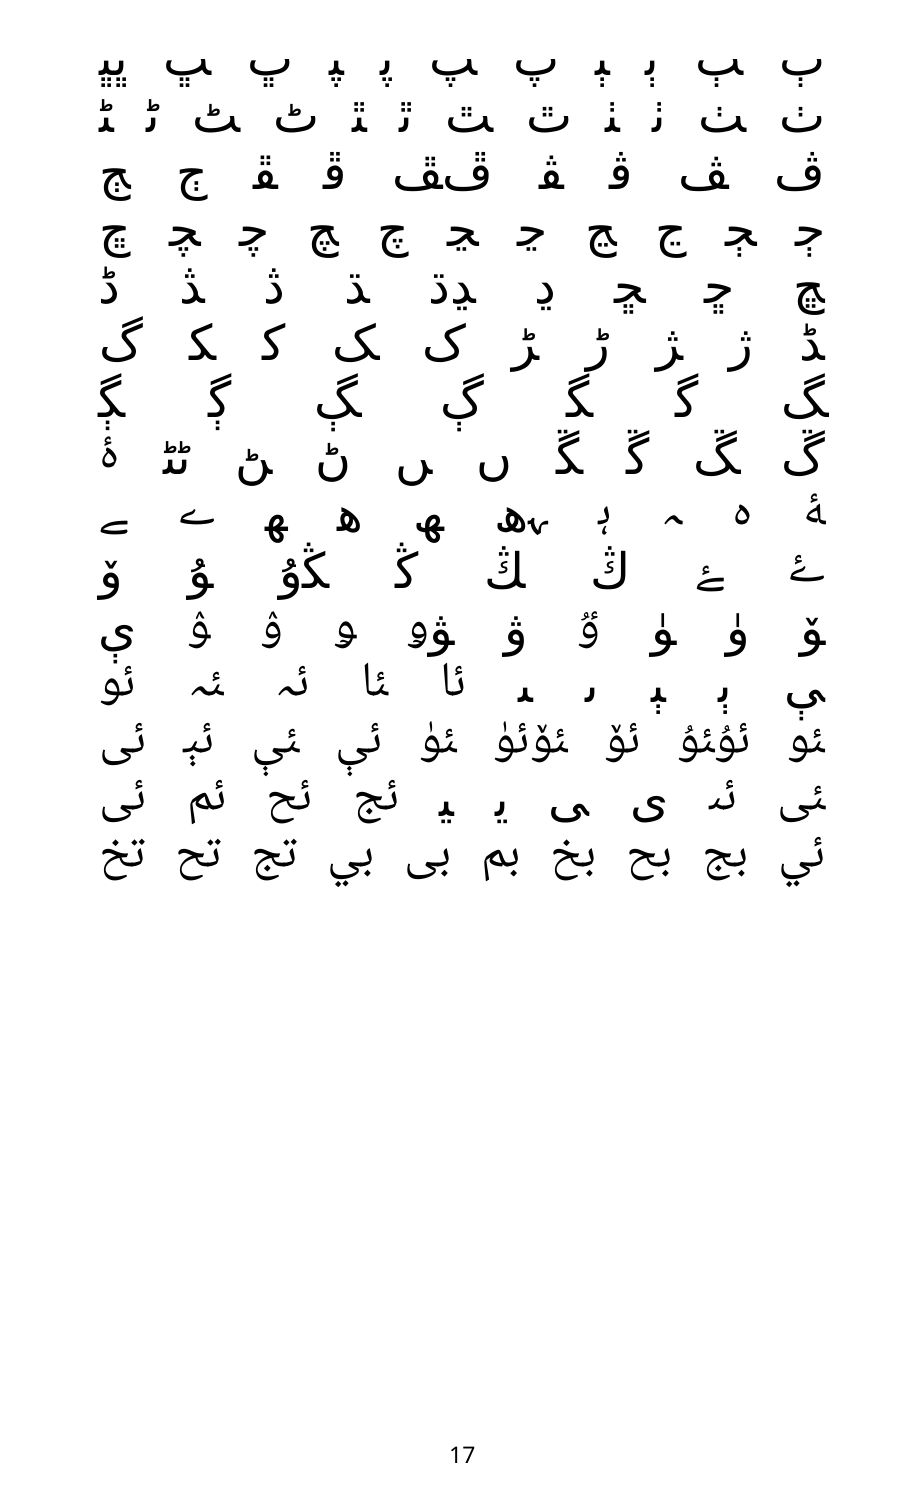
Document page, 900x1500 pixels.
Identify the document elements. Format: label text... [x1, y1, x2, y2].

text ﭞ ﭟ ﭠ ﭡ ﭢ ﭣ ﭤ ﭥ ﭦ ﭧ ﭨ ﭩ [99, 87, 825, 144]
text ﮉ ﮊ ﮋ ﮌ ﮍ ﮎ ﮏ ﮐ ﮑ ﮒ [99, 315, 825, 372]
text ﯥ ﯦ ﯧ ﯨ ﯩ ﯪ ﯫ ﯬ ﯭ ﯮ [99, 657, 825, 714]
text ﭪ ﭫ ﭬ ﭭ ﭮﭯ ﭰ ﭱ ﭲ ﭳ [99, 144, 825, 201]
text ﯯ ﯰﯱ ﯲ ﯳﯴ ﯵ ﯶ ﯷ ﯸ ﯹ [99, 714, 825, 771]
text ﮥ ﮦ ﮧ ﮨ ﮩﮪ ﮫ ﮬ ﮭ ﮮ ﮯ [99, 486, 825, 543]
text ﮓ ﮔ ﮕ ﮖ ﮗ ﮘ ﮙ [99, 372, 825, 429]
text ﯚ ﯛ ﯜ ﯝ ﯞ ﯟﯠ ﯡ ﯢ ﯣ ﯤ [99, 600, 825, 657]
text ﰄ ﰅ ﰆ ﰇ ﰈ ﰉ ﰊ ﰋ ﰌ ﰍ [99, 828, 825, 885]
text ﭒ ﭓ ﭔ ﭕ ﭖ ﭗ ﭘ ﭙ ﭚ ﭛ ﭜﭝ [99, 30, 825, 87]
text ﮚ ﮛ ﮜ ﮝ ﮞ ﮟ ﮠ ﮡ ﮢﮣ ﮤ [99, 429, 825, 486]
text ﭴ ﭵ ﭶ ﭷ ﭸ ﭹ ﭺ ﭻ ﭼ ﭽ ﭾ [99, 201, 825, 258]
text ﯺ ﯻ ﯼ ﯽ ﯾ ﯿ ﰀ ﰁ ﰂ ﰃ [99, 771, 825, 828]
text ﮰ ﮱ ﯓ ﯔ ﯕ ﯖﯗ ﯘ ﯙ [99, 543, 825, 600]
text ﭿ ﮀ ﮁ ﮂ ﮃﮄ ﮅ ﮆ ﮇ ﮈ [99, 258, 825, 315]
